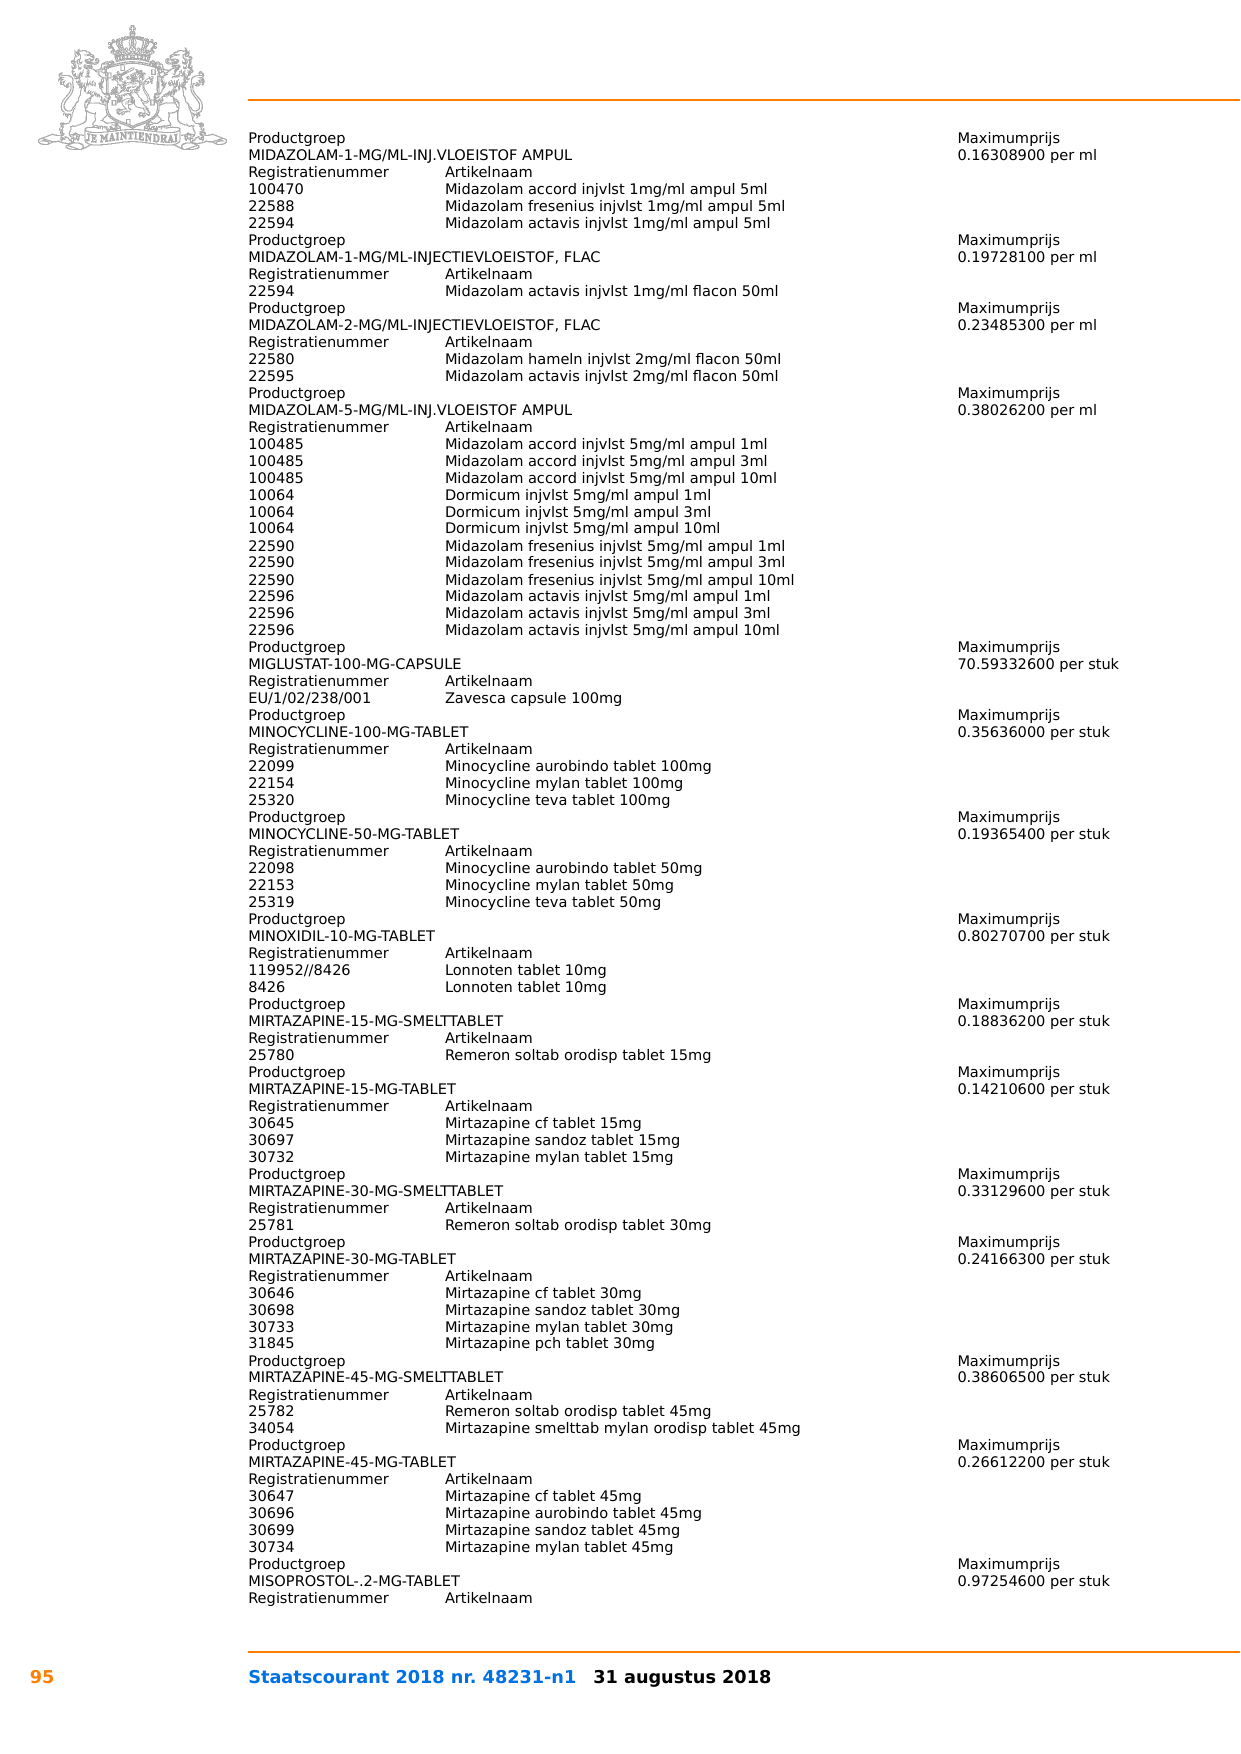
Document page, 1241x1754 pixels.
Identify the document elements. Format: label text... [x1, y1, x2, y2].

table_cell MINOCYCLINE-100-MG-TABLET [248, 724, 951, 741]
table_cell Productgroep [248, 300, 439, 317]
table_cell Minocycline aurobindo tablet 50mg [439, 860, 951, 877]
table_cell Productgroep [248, 809, 439, 826]
table_cell [951, 470, 1163, 486]
table_cell Midazolam actavis injvlst 1mg/ml ampul 5ml [439, 215, 951, 232]
table_cell Registratienummer [248, 266, 439, 283]
table_cell 100485 [248, 453, 439, 469]
table_cell [951, 453, 1163, 469]
table_cell [951, 1030, 1163, 1047]
table_cell [951, 520, 1163, 537]
table_cell 30697 [248, 1132, 439, 1149]
table_cell 22154 [248, 775, 439, 792]
table_cell 25319 [248, 894, 439, 911]
table_cell 0.35636000 per stuk [951, 724, 1163, 741]
table_cell Productgroep [248, 385, 439, 402]
table_cell Minocycline mylan tablet 50mg [439, 877, 951, 894]
table_cell Registratienummer [248, 334, 439, 351]
table_cell [951, 351, 1163, 368]
table_cell Artikelnaam [439, 741, 951, 758]
table_cell Mirtazapine mylan tablet 30mg [439, 1319, 951, 1335]
table_cell [951, 215, 1163, 232]
table_cell Mirtazapine cf tablet 15mg [439, 1115, 951, 1132]
table_cell [951, 164, 1163, 181]
table_cell MIRTAZAPINE-15-MG-SMELTTABLET [248, 1013, 951, 1030]
table_cell Maximumprijs [951, 996, 1163, 1013]
table_cell 100485 [248, 436, 439, 452]
table_cell [439, 1353, 951, 1369]
table_cell [951, 436, 1163, 452]
table_cell [951, 1115, 1163, 1132]
table_cell MIDAZOLAM-2-MG/ML-INJECTIEVLOEISTOF, FLAC [248, 317, 951, 334]
table_cell [439, 1064, 951, 1081]
table_cell Midazolam actavis injvlst 1mg/ml flacon 50ml [439, 283, 951, 300]
table_cell 22594 [248, 215, 439, 232]
table_cell [951, 588, 1163, 605]
table_cell 25320 [248, 792, 439, 809]
table_cell 0.24166300 per stuk [951, 1251, 1163, 1267]
table_cell 0.80270700 per stuk [951, 928, 1163, 945]
table_cell Minocycline teva tablet 100mg [439, 792, 951, 809]
table_cell 10064 [248, 520, 439, 537]
table_cell Maximumprijs [951, 385, 1163, 402]
table_cell [439, 1437, 951, 1454]
table_cell Maximumprijs [951, 1234, 1163, 1251]
table_cell MIGLUSTAT-100-MG-CAPSULE [248, 656, 951, 673]
table_cell [951, 1471, 1163, 1488]
table_cell [951, 334, 1163, 351]
table_cell [951, 486, 1163, 503]
table_cell Mirtazapine sandoz tablet 30mg [439, 1301, 951, 1318]
table_cell Artikelnaam [439, 1030, 951, 1047]
table_cell Registratienummer [248, 673, 439, 690]
table_cell 0.18836200 per stuk [951, 1013, 1163, 1030]
table_cell 30699 [248, 1522, 439, 1539]
table_cell Midazolam fresenius injvlst 5mg/ml ampul 3ml [439, 554, 951, 571]
table_cell [951, 1301, 1163, 1318]
table_cell Midazolam actavis injvlst 2mg/ml flacon 50ml [439, 368, 951, 384]
table_cell [439, 232, 951, 249]
table_cell 0.14210600 per stuk [951, 1081, 1163, 1098]
table_cell 0.97254600 per stuk [951, 1573, 1163, 1590]
table_cell 119952//8426 [248, 962, 439, 979]
table_cell [951, 690, 1163, 707]
table_cell [439, 130, 951, 147]
table_cell [951, 1132, 1163, 1149]
table_cell Midazolam actavis injvlst 5mg/ml ampul 10ml [439, 622, 951, 639]
table_cell Productgroep [248, 996, 439, 1013]
table_cell Maximumprijs [951, 232, 1163, 249]
table_cell Midazolam accord injvlst 1mg/ml ampul 5ml [439, 181, 951, 198]
table_cell [951, 877, 1163, 894]
table_cell Remeron soltab orodisp tablet 30mg [439, 1217, 951, 1233]
table_cell [951, 1047, 1163, 1064]
table_cell 0.38606500 per stuk [951, 1369, 1163, 1386]
table_cell [951, 181, 1163, 198]
table_cell Registratienummer [248, 164, 439, 181]
table_cell 10064 [248, 504, 439, 520]
table_cell Maximumprijs [951, 1064, 1163, 1081]
table_cell Remeron soltab orodisp tablet 15mg [439, 1047, 951, 1064]
table_cell Zavesca capsule 100mg [439, 690, 951, 707]
table_cell Maximumprijs [951, 707, 1163, 724]
table_cell [951, 1149, 1163, 1166]
table_cell Dormicum injvlst 5mg/ml ampul 10ml [439, 520, 951, 537]
table_cell Registratienummer [248, 1098, 439, 1115]
table_cell [439, 996, 951, 1013]
table_cell 30696 [248, 1505, 439, 1522]
table_cell [951, 1386, 1163, 1403]
table_cell 22595 [248, 368, 439, 384]
table_cell Mirtazapine sandoz tablet 45mg [439, 1522, 951, 1539]
table_cell [439, 300, 951, 317]
table_cell 0.33129600 per stuk [951, 1183, 1163, 1199]
table_cell MIRTAZAPINE-15-MG-TABLET [248, 1081, 951, 1098]
table_cell Midazolam accord injvlst 5mg/ml ampul 3ml [439, 453, 951, 469]
table_cell Productgroep [248, 639, 439, 656]
table_cell [951, 1590, 1163, 1607]
table_cell Mirtazapine cf tablet 45mg [439, 1488, 951, 1505]
table_cell Productgroep [248, 232, 439, 249]
table_cell 100485 [248, 470, 439, 486]
table_cell Productgroep [248, 1353, 439, 1369]
table_cell [951, 368, 1163, 384]
table_cell 22596 [248, 605, 439, 622]
table_cell [951, 1335, 1163, 1352]
table_cell [951, 571, 1163, 588]
table_cell [951, 741, 1163, 758]
table_cell Minocycline teva tablet 50mg [439, 894, 951, 911]
table_cell 70.59332600 per stuk [951, 656, 1163, 673]
table_cell 31845 [248, 1335, 439, 1352]
table_cell Dormicum injvlst 5mg/ml ampul 1ml [439, 486, 951, 503]
table_cell [951, 945, 1163, 962]
table_cell 22098 [248, 860, 439, 877]
table_cell [439, 1234, 951, 1251]
table_cell 22590 [248, 554, 439, 571]
table_cell 22588 [248, 198, 439, 215]
table_cell 30647 [248, 1488, 439, 1505]
table_cell Artikelnaam [439, 1268, 951, 1284]
table_cell [951, 1098, 1163, 1115]
table_cell [951, 1420, 1163, 1437]
table_cell Maximumprijs [951, 130, 1163, 147]
table_cell [951, 673, 1163, 690]
table_cell 30645 [248, 1115, 439, 1132]
table_cell [951, 1505, 1163, 1522]
table_cell Registratienummer [248, 843, 439, 860]
table_cell MIRTAZAPINE-45-MG-SMELTTABLET [248, 1369, 951, 1386]
table_cell 10064 [248, 486, 439, 503]
table_cell [951, 283, 1163, 300]
table_cell 30646 [248, 1285, 439, 1301]
table_cell [951, 775, 1163, 792]
table_cell Maximumprijs [951, 1437, 1163, 1454]
table_cell [951, 962, 1163, 979]
table_cell Productgroep [248, 1437, 439, 1454]
table_cell MISOPROSTOL-.2-MG-TABLET [248, 1573, 951, 1590]
table_cell 30734 [248, 1539, 439, 1556]
table_cell 30698 [248, 1301, 439, 1318]
table_cell Registratienummer [248, 945, 439, 962]
table_cell 8426 [248, 979, 439, 996]
table_cell Mirtazapine sandoz tablet 15mg [439, 1132, 951, 1149]
table_cell Midazolam accord injvlst 5mg/ml ampul 1ml [439, 436, 951, 452]
table_cell [951, 1539, 1163, 1556]
table_cell [951, 1319, 1163, 1335]
table_cell [951, 1268, 1163, 1284]
table_cell 30732 [248, 1149, 439, 1166]
table_cell 22153 [248, 877, 439, 894]
table_cell Midazolam hameln injvlst 2mg/ml flacon 50ml [439, 351, 951, 368]
table_cell 0.16308900 per ml [951, 147, 1163, 164]
table_cell [951, 1488, 1163, 1505]
table_cell Artikelnaam [439, 1471, 951, 1488]
table_cell MIRTAZAPINE-45-MG-TABLET [248, 1454, 951, 1471]
table_cell 22580 [248, 351, 439, 368]
table_cell Maximumprijs [951, 639, 1163, 656]
table_cell Mirtazapine mylan tablet 45mg [439, 1539, 951, 1556]
table_cell Maximumprijs [951, 809, 1163, 826]
table_cell Artikelnaam [439, 945, 951, 962]
table_cell Registratienummer [248, 1386, 439, 1403]
table_cell 0.38026200 per ml [951, 402, 1163, 418]
table_cell MIRTAZAPINE-30-MG-TABLET [248, 1251, 951, 1267]
table_cell [951, 504, 1163, 520]
table_cell Mirtazapine pch tablet 30mg [439, 1335, 951, 1352]
table_cell 0.23485300 per ml [951, 317, 1163, 334]
table_cell Lonnoten tablet 10mg [439, 979, 951, 996]
table_cell Artikelnaam [439, 843, 951, 860]
table_cell [439, 1556, 951, 1573]
table_cell 22596 [248, 588, 439, 605]
table_cell Registratienummer [248, 1200, 439, 1217]
table_cell MINOCYCLINE-50-MG-TABLET [248, 826, 951, 843]
table_cell Productgroep [248, 707, 439, 724]
table_cell Artikelnaam [439, 1200, 951, 1217]
table_cell Productgroep [248, 1234, 439, 1251]
table_cell 0.26612200 per stuk [951, 1454, 1163, 1471]
table_cell Artikelnaam [439, 1590, 951, 1607]
table_cell 25780 [248, 1047, 439, 1064]
table_cell Mirtazapine mylan tablet 15mg [439, 1149, 951, 1166]
table_cell [439, 809, 951, 826]
table_cell Maximumprijs [951, 1353, 1163, 1369]
table_cell [439, 911, 951, 928]
table_cell [951, 622, 1163, 639]
table_cell MIRTAZAPINE-30-MG-SMELTTABLET [248, 1183, 951, 1199]
table_cell 22099 [248, 758, 439, 775]
table_cell [951, 605, 1163, 622]
table_cell Mirtazapine cf tablet 30mg [439, 1285, 951, 1301]
table_cell Registratienummer [248, 1471, 439, 1488]
table_cell [951, 1200, 1163, 1217]
table_cell Midazolam actavis injvlst 5mg/ml ampul 3ml [439, 605, 951, 622]
table_cell Maximumprijs [951, 300, 1163, 317]
table_cell Dormicum injvlst 5mg/ml ampul 3ml [439, 504, 951, 520]
table_cell [951, 554, 1163, 571]
table_cell Productgroep [248, 911, 439, 928]
table_cell Artikelnaam [439, 266, 951, 283]
table_cell Registratienummer [248, 1268, 439, 1284]
table_cell [439, 385, 951, 402]
table_cell Maximumprijs [951, 911, 1163, 928]
table_cell 0.19365400 per stuk [951, 826, 1163, 843]
table_cell Productgroep [248, 1556, 439, 1573]
table_cell [951, 792, 1163, 809]
table_cell [951, 1403, 1163, 1420]
table_cell [951, 894, 1163, 911]
table_cell [951, 419, 1163, 436]
table_cell 22590 [248, 571, 439, 588]
table_cell 0.19728100 per ml [951, 249, 1163, 266]
table_cell Artikelnaam [439, 164, 951, 181]
table_cell 34054 [248, 1420, 439, 1437]
table_cell Artikelnaam [439, 673, 951, 690]
table_cell [951, 860, 1163, 877]
table_cell 25781 [248, 1217, 439, 1233]
table_cell Minocycline mylan tablet 100mg [439, 775, 951, 792]
table_cell [951, 198, 1163, 215]
table_cell 25782 [248, 1403, 439, 1420]
table_cell Productgroep [248, 1064, 439, 1081]
table_cell EU/1/02/238/001 [248, 690, 439, 707]
table_cell Midazolam fresenius injvlst 5mg/ml ampul 10ml [439, 571, 951, 588]
table_cell MIDAZOLAM-1-MG/ML-INJ.VLOEISTOF AMPUL [248, 147, 951, 164]
table_cell [951, 266, 1163, 283]
table_cell 22594 [248, 283, 439, 300]
table_cell Maximumprijs [951, 1166, 1163, 1183]
table_cell 22596 [248, 622, 439, 639]
table_cell Midazolam fresenius injvlst 5mg/ml ampul 1ml [439, 538, 951, 554]
table_cell MIDAZOLAM-5-MG/ML-INJ.VLOEISTOF AMPUL [248, 402, 951, 418]
table_cell Maximumprijs [951, 1556, 1163, 1573]
table_cell Productgroep [248, 1166, 439, 1183]
table_cell [951, 1217, 1163, 1233]
table_cell Artikelnaam [439, 1098, 951, 1115]
table_cell Mirtazapine smelttab mylan orodisp tablet 45mg [439, 1420, 951, 1437]
table_cell Midazolam actavis injvlst 5mg/ml ampul 1ml [439, 588, 951, 605]
picture [38, 25, 227, 150]
table_cell [439, 1166, 951, 1183]
table_cell Productgroep [248, 130, 439, 147]
table_cell 22590 [248, 538, 439, 554]
table_cell Registratienummer [248, 419, 439, 436]
table_cell [951, 979, 1163, 996]
table_cell Registratienummer [248, 741, 439, 758]
table_cell Midazolam accord injvlst 5mg/ml ampul 10ml [439, 470, 951, 486]
table_cell Registratienummer [248, 1030, 439, 1047]
table_cell [951, 758, 1163, 775]
table_cell Lonnoten tablet 10mg [439, 962, 951, 979]
table_cell Mirtazapine aurobindo tablet 45mg [439, 1505, 951, 1522]
table_cell Artikelnaam [439, 1386, 951, 1403]
table_cell [439, 639, 951, 656]
table_cell Registratienummer [248, 1590, 439, 1607]
table_cell Artikelnaam [439, 334, 951, 351]
table_cell Remeron soltab orodisp tablet 45mg [439, 1403, 951, 1420]
table_cell 30733 [248, 1319, 439, 1335]
table_cell [951, 538, 1163, 554]
table_cell Minocycline aurobindo tablet 100mg [439, 758, 951, 775]
table_cell [951, 1285, 1163, 1301]
table_cell MIDAZOLAM-1-MG/ML-INJECTIEVLOEISTOF, FLAC [248, 249, 951, 266]
table_cell [951, 1522, 1163, 1539]
table_cell Artikelnaam [439, 419, 951, 436]
table_cell [439, 707, 951, 724]
table_cell Midazolam fresenius injvlst 1mg/ml ampul 5ml [439, 198, 951, 215]
table_cell MINOXIDIL-10-MG-TABLET [248, 928, 951, 945]
table_cell 100470 [248, 181, 439, 198]
table_cell [951, 843, 1163, 860]
